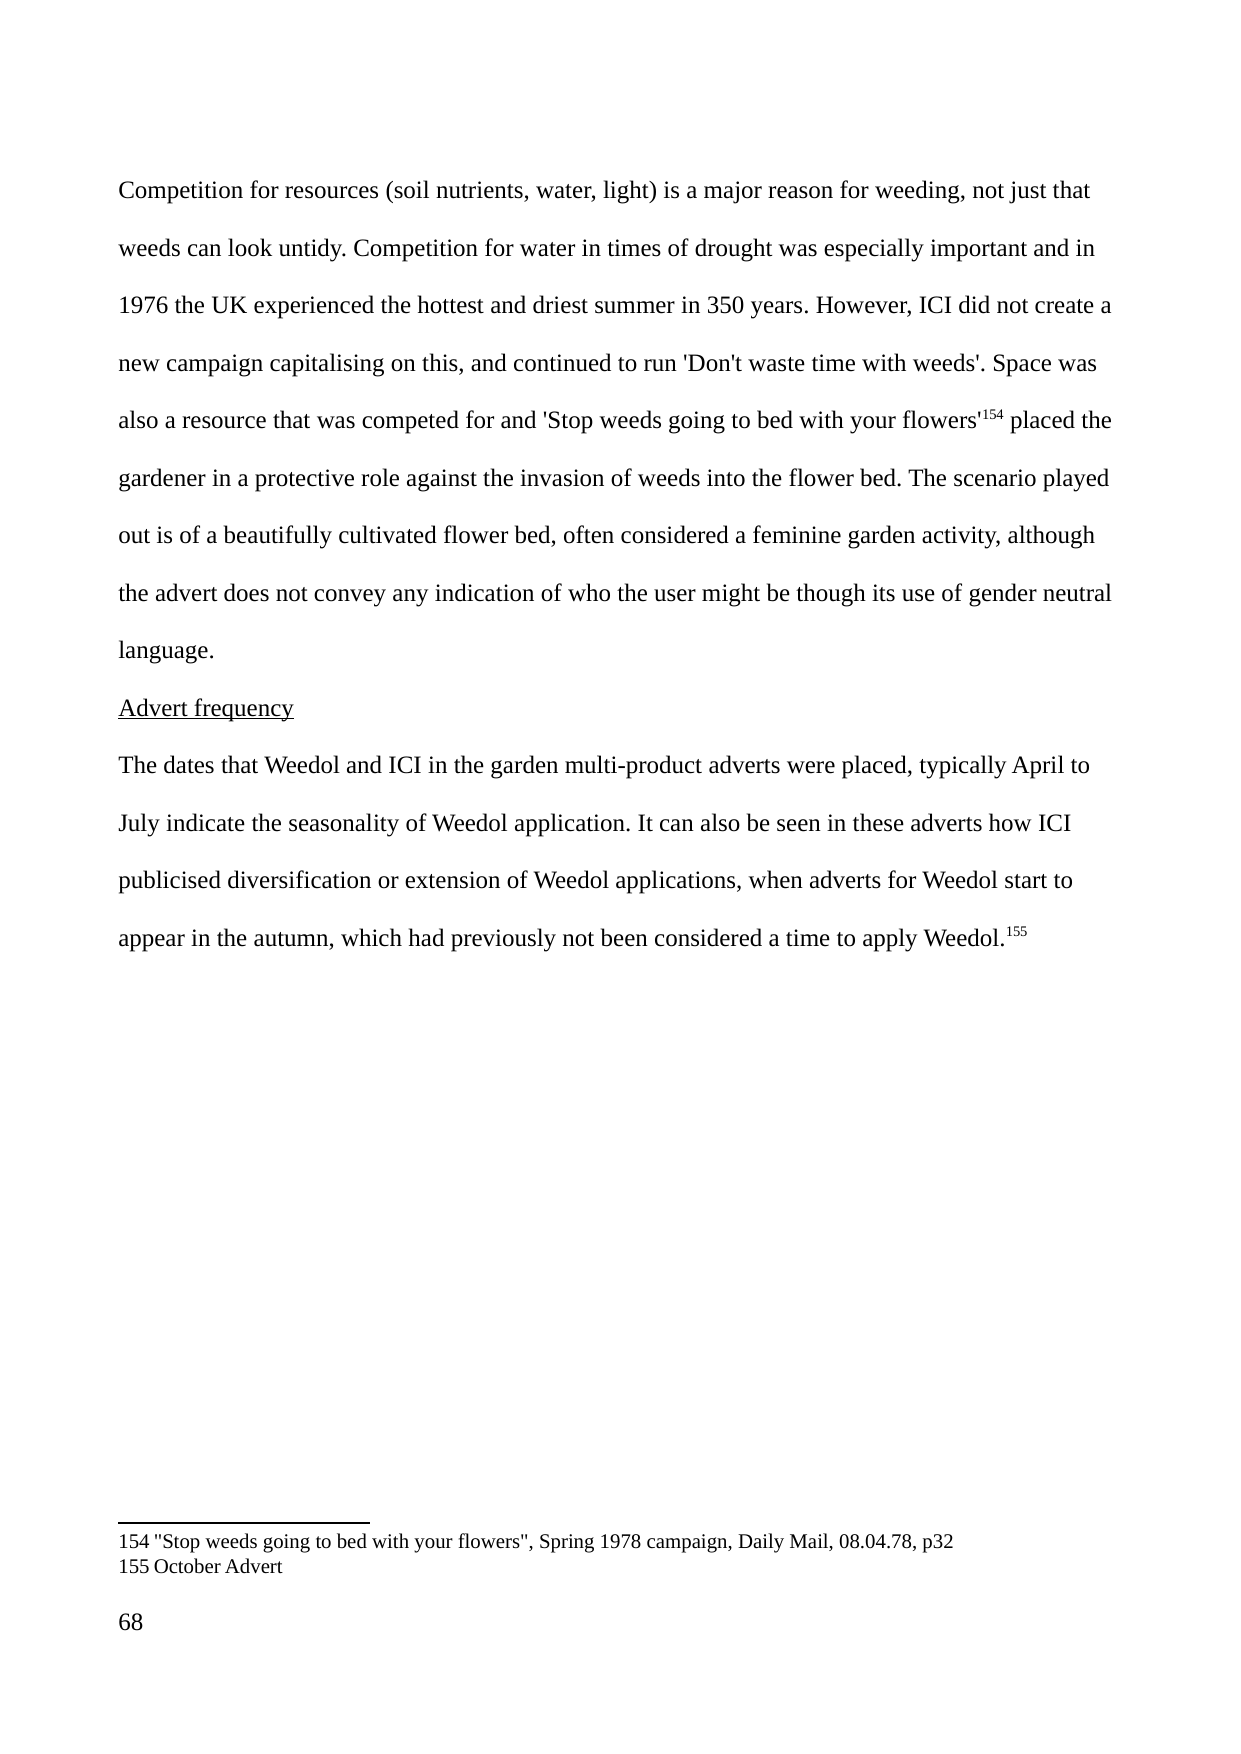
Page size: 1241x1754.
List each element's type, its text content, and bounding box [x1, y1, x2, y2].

text The dates that Weedol and ICI in the garden multi-product adverts were placed, typically April to July indicate the seasonality of Weedol application. It can also be seen in these adverts how ICI publicised diversification or extension of Weedol applications, when adverts for Weedol start to appear in the autumn, which had previously not been considered a time to apply Weedol. [118, 751, 1122, 952]
text Competition for resources (soil nutrients, water, light) is a major reason for weeding, not just that weeds can look untidy. Competition for water in times of drought was especially important and in 1976 the UK experienced the hottest and driest summer in 350 years. However, ICI did not create a new campaign capitalising on this, and continued to run 'Don't waste time with weeds'. Space was also a resource that was competed for and 'Stop weeds going to bed with your flowers' placed the gardener in a protective role against the invasion of weeds into the flower bed. The scenario played out is of a beautifully cultivated flower bed, often considered a feminine garden activity, although the advert does not convey any indication of who the user might be though its use of gender neutral language. [118, 176, 1122, 664]
text Advert frequency [118, 693, 1122, 722]
text "Stop weeds going to bed with your flowers", Spring 1978 campaign, Daily Mail, 08.04.78, p32 [118, 1529, 1122, 1553]
text October Advert [118, 1553, 1122, 1578]
